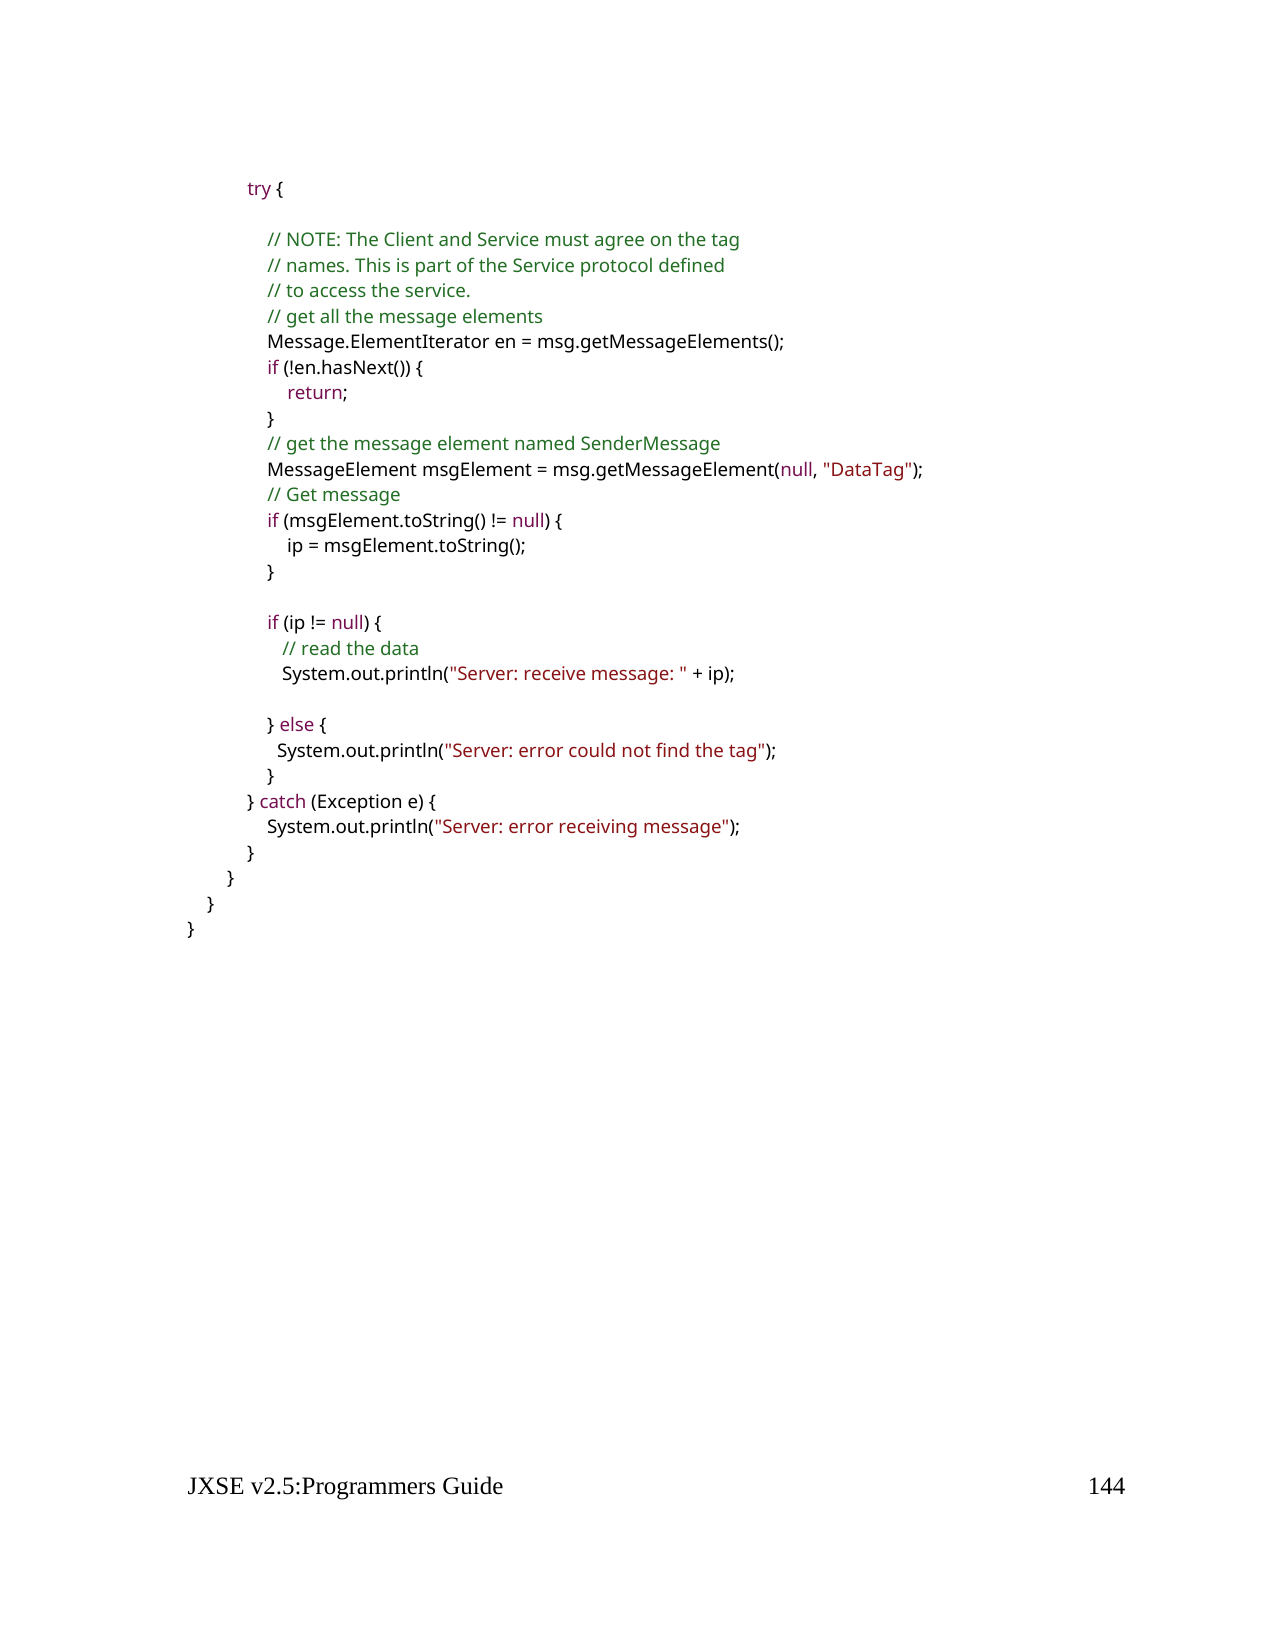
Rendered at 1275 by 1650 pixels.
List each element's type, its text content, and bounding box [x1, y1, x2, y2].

text // to access the service. [187, 278, 1274, 303]
text if (msgElement.toString() != null) { [187, 507, 1274, 533]
text // read the data [187, 635, 1274, 660]
text MessageElement msgElement = msg.getMessageElement(null, "DataTag"); [187, 456, 1274, 482]
text if (ip != null) { [187, 609, 1274, 635]
text System.out.println("Server: error could not find the tag"); [187, 737, 1274, 762]
text // Get message [187, 482, 1274, 507]
text } [187, 864, 1274, 890]
text } catch (Exception e) { [187, 788, 1274, 813]
text } [187, 762, 1274, 788]
text } else { [187, 711, 1274, 737]
text return; [187, 380, 1274, 405]
text // get the message element named SenderMessage [187, 431, 1274, 456]
text // NOTE: The Client and Service must agree on the tag [187, 227, 1274, 252]
text } [187, 890, 1274, 916]
text } [187, 839, 1274, 864]
text Message.ElementIterator en = msg.getMessageElements(); [187, 329, 1274, 354]
text System.out.println("Server: receive message: " + ip); [187, 660, 1274, 686]
text // get all the message elements [187, 303, 1274, 329]
text } [187, 405, 1274, 431]
text } [187, 916, 1274, 941]
text System.out.println("Server: error receiving message"); [187, 813, 1274, 839]
text // names. This is part of the Service protocol defined [187, 252, 1274, 278]
text try { [187, 176, 1274, 201]
text if (!en.hasNext()) { [187, 354, 1274, 380]
text } [187, 558, 1274, 584]
text ip = msgElement.toString(); [187, 533, 1274, 558]
